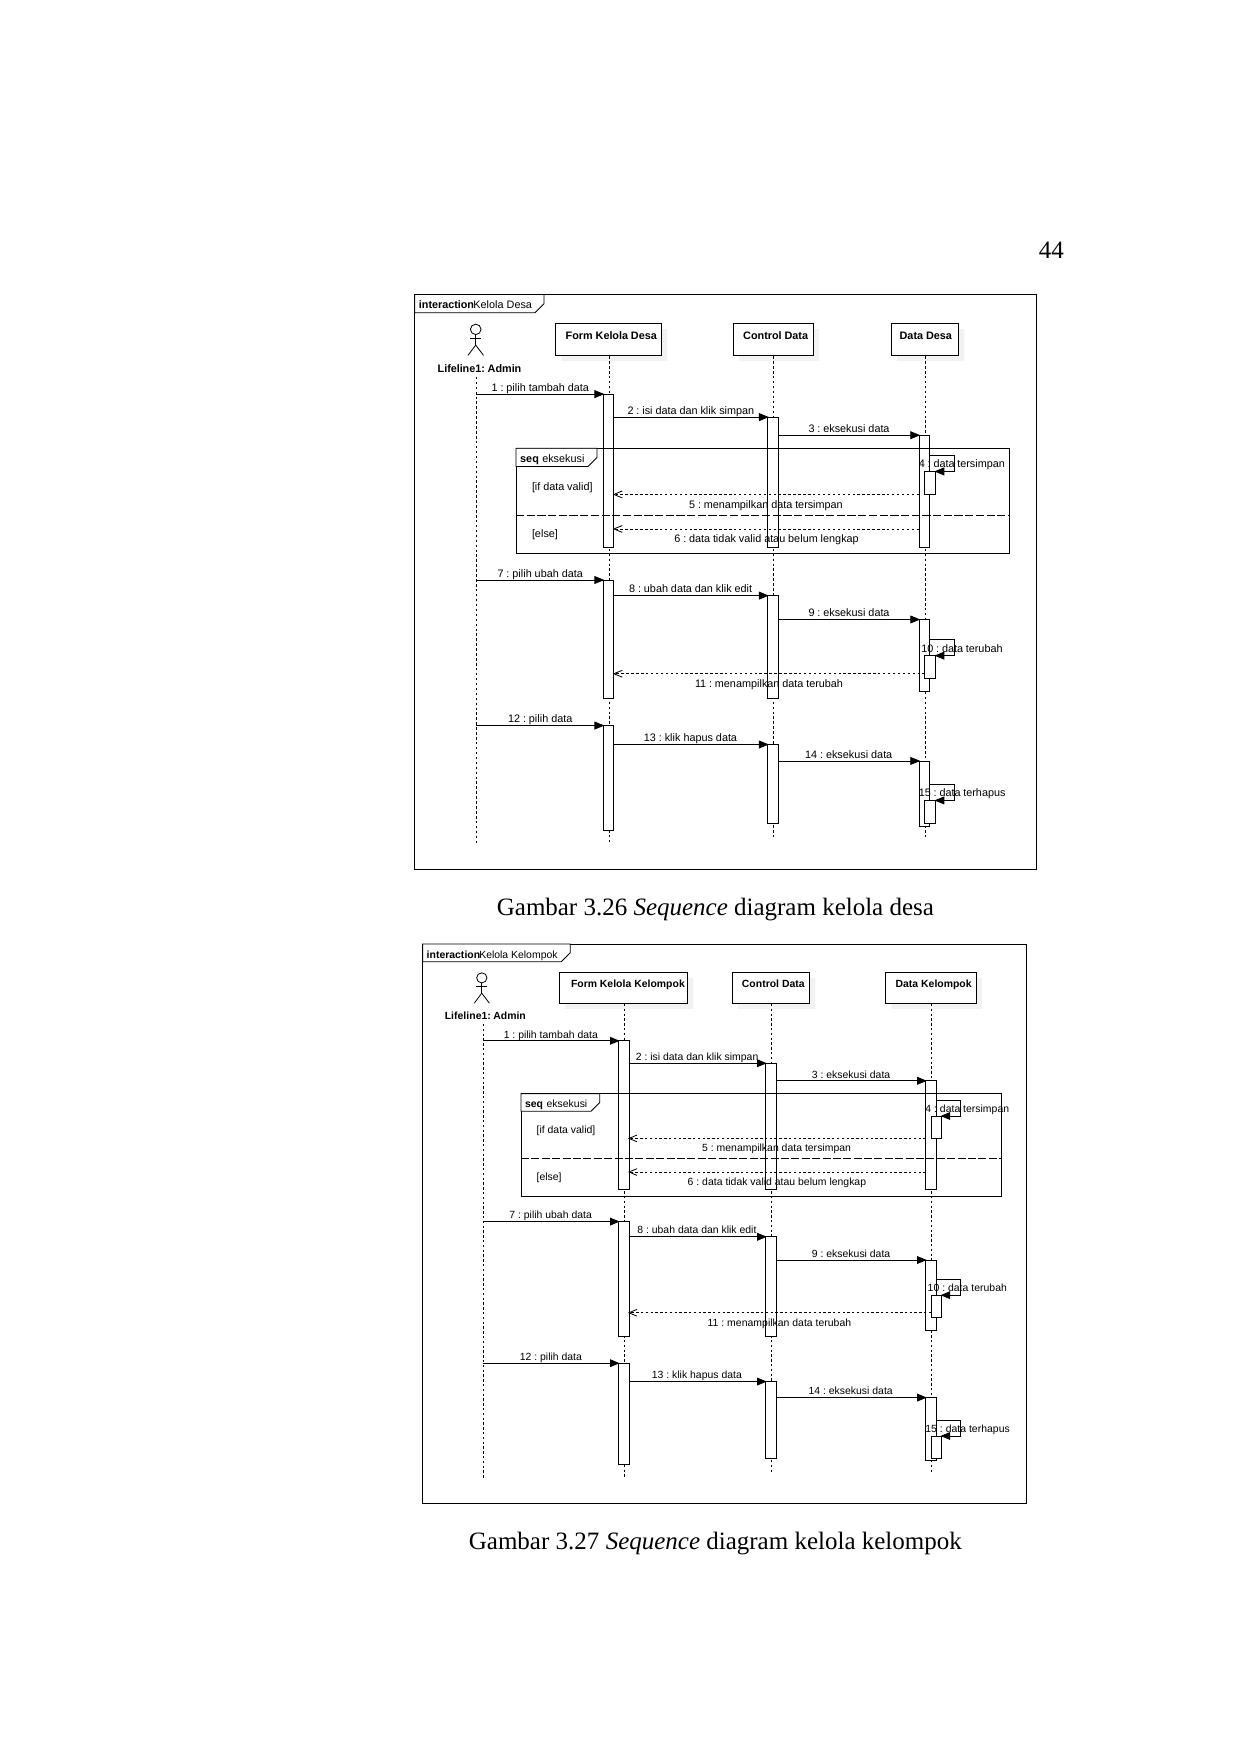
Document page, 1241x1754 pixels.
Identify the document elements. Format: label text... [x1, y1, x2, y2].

text Gambar 3.27 Sequence diagram kelola kelompok [367, 936, 1063, 1555]
text Gambar 3.26 Sequence diagram kelola desa [367, 294, 1063, 921]
